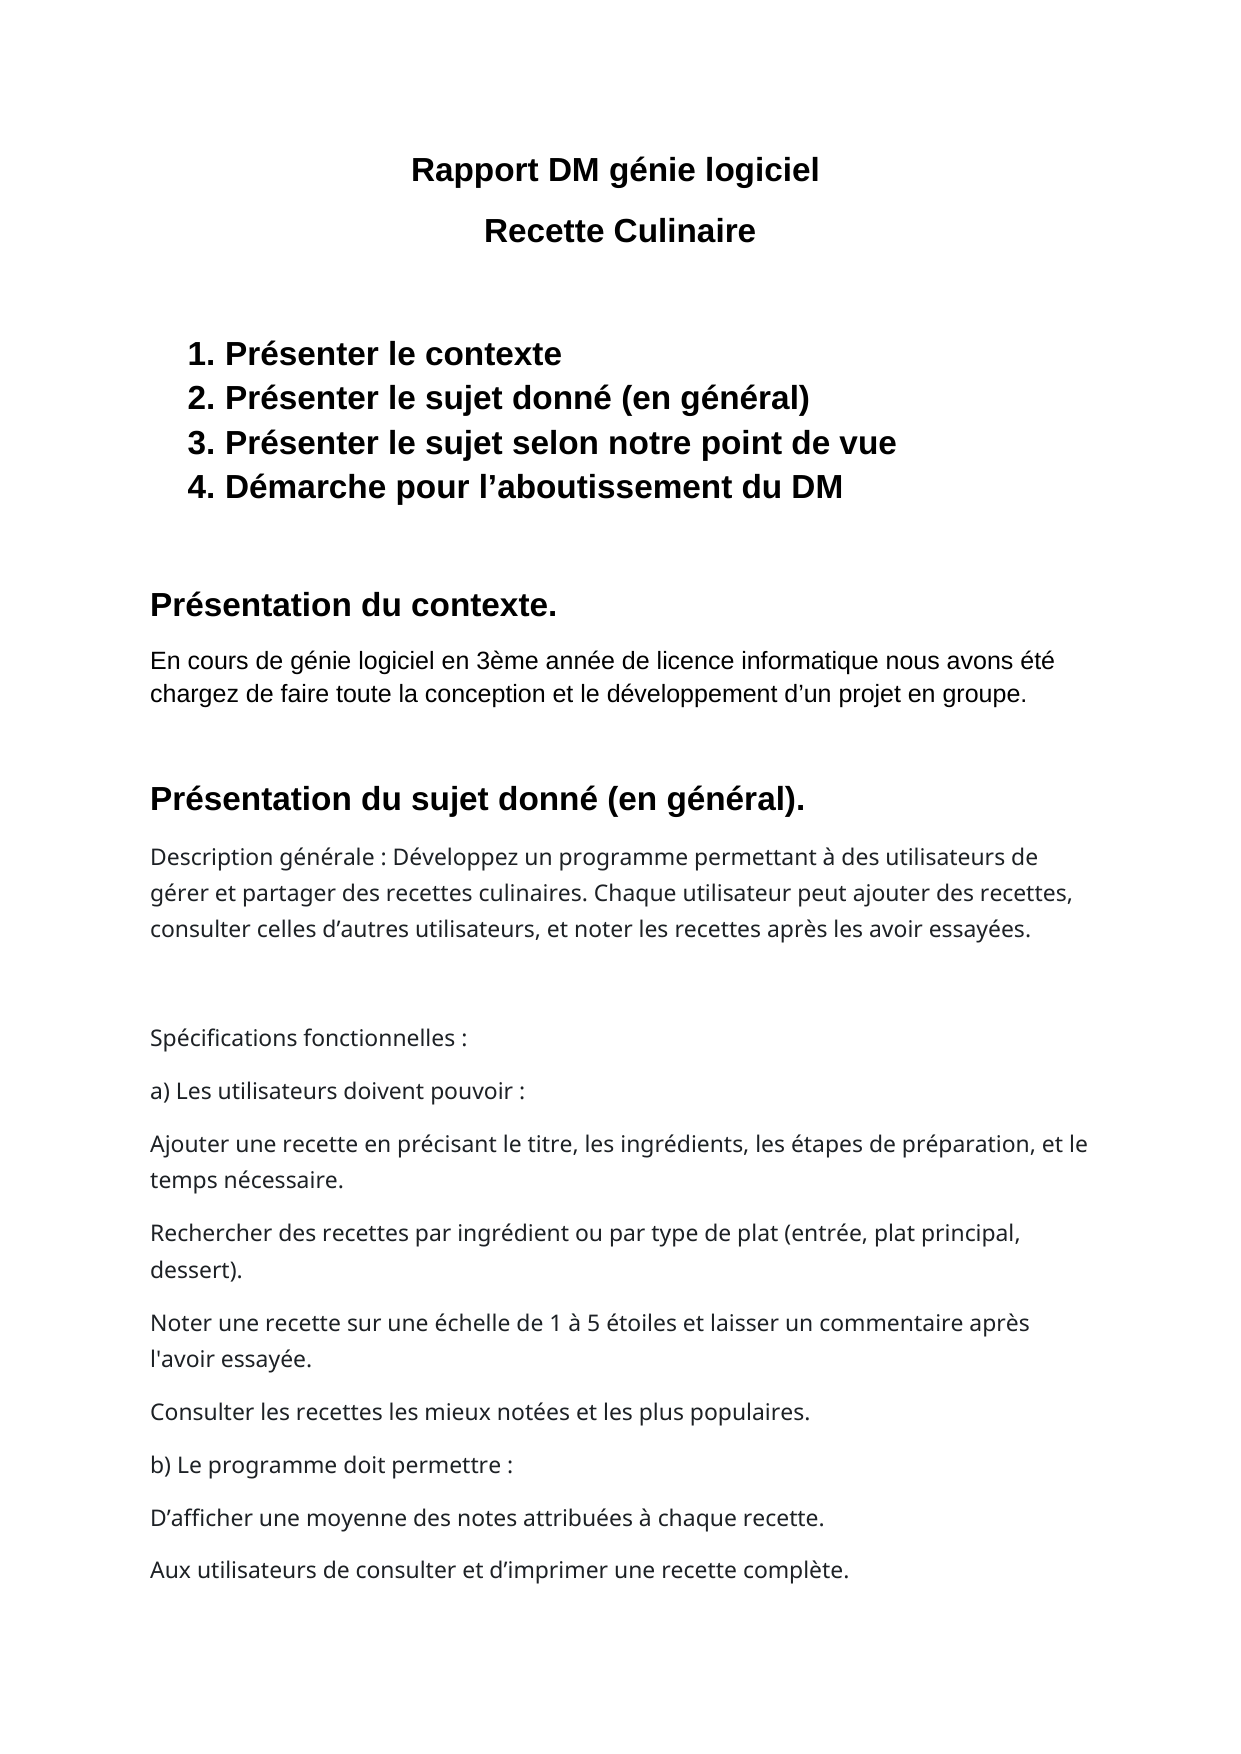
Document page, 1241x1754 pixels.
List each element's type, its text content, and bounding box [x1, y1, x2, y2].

text Présentation du contexte. [150, 585, 1090, 623]
text Rechercher des recettes par ingrédient ou par type de plat (entrée, plat principal, dessert). [150, 1217, 1090, 1285]
text Recette Culinaire [150, 211, 1090, 250]
text a) Les utilisateurs doivent pouvoir : [150, 1075, 1090, 1107]
text Spécifications fonctionnelles : [150, 1022, 1090, 1054]
text Consulter les recettes les mieux notées et les plus populaires. [150, 1396, 1090, 1427]
text Description générale : Développez un programme permettant à des utilisateurs de gérer et partager des recettes culinaires. Chaque utilisateur peut ajouter des recettes, consulter celles d’autres utilisateurs, et noter les recettes après les avoir essayées. [150, 841, 1090, 944]
text En cours de génie logiciel en 3ème année de licence informatique nous avons été chargez de faire toute la conception et le développement d’un projet en groupe. [150, 646, 1090, 708]
text Rapport DM génie logiciel [150, 150, 1090, 188]
text Présentation du sujet donné (en général). [150, 779, 1090, 818]
text D’afficher une moyenne des notes attribuées à chaque recette. [150, 1502, 1090, 1533]
list Présenter le sujet donné (en général) [187, 378, 1090, 417]
text Ajouter une recette en précisant le titre, les ingrédients, les étapes de préparation, et le temps nécessaire. [150, 1128, 1090, 1196]
text Noter une recette sur une échelle de 1 à 5 étoiles et laisser un commentaire après l'avoir essayée. [150, 1307, 1090, 1374]
list Présenter le sujet selon notre point de vue [187, 423, 1090, 461]
text b) Le programme doit permettre : [150, 1449, 1090, 1480]
list Démarche pour l’aboutissement du DM [187, 467, 1090, 506]
list Présenter le contexte [187, 334, 1090, 372]
text Aux utilisateurs de consulter et d’imprimer une recette complète. [150, 1554, 1090, 1586]
